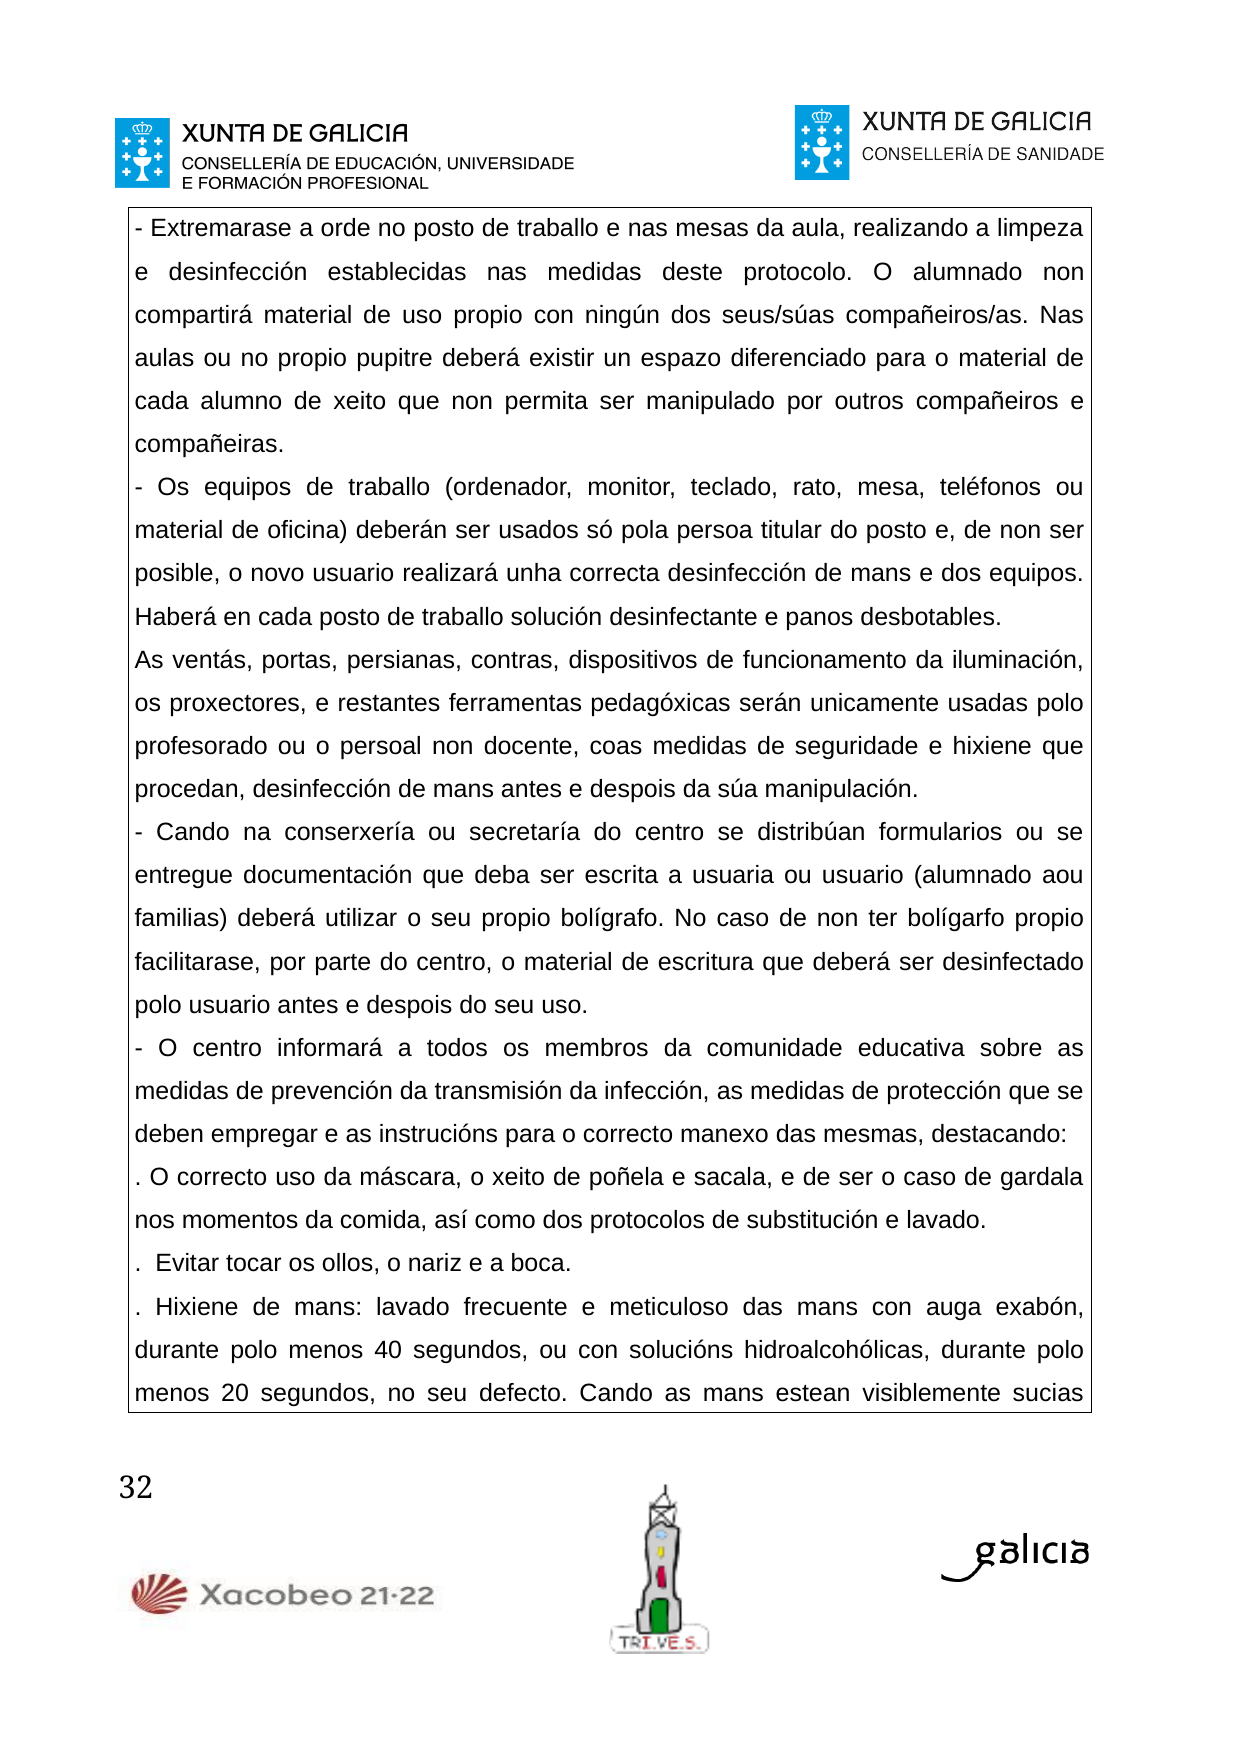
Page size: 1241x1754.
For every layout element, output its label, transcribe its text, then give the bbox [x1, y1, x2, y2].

picture [941, 1533, 1089, 1582]
picture [123, 138, 130, 145]
picture [117, 1508, 449, 1679]
picture [123, 153, 130, 160]
picture [802, 159, 809, 167]
picture [134, 158, 151, 180]
picture [155, 153, 162, 160]
picture [834, 159, 841, 167]
picture [139, 138, 146, 145]
picture [802, 143, 809, 150]
picture [155, 168, 162, 175]
picture [813, 148, 830, 172]
picture [834, 126, 841, 134]
picture [609, 1483, 710, 1654]
picture [115, 118, 574, 189]
picture [834, 143, 841, 150]
picture [155, 138, 162, 144]
picture [139, 148, 146, 155]
picture [850, 105, 1104, 180]
picture [818, 137, 826, 145]
table_cell - Extremarase a orde no posto de traballo e nas mesas da aula, realizando a limpeza e desinfección establecidas nas medidas deste protocolo. O alumnado non compartirá material de uso propio con ningún dos seus/súas compañeiros/as. Nas aulas ou no propio pupitre deberá existir un espazo diferenciado para o material de cada alumno de xeito que non permita ser manipulado por outros compañeiros e compañeiras. - Os equipos de traballo (ordenador, monitor, teclado, rato, mesa, teléfonos ou material de oficina) deberán ser usados só pola persoa titular do posto e, de non ser posible, o novo usuario realizará unha correcta desinfección de mans e dos equipos. Haberá en cada posto de traballo solución desinfectante e panos desbotables. As ventás, portas, persianas, contras, dispositivos de funcionamento da iluminación, os proxectores, e restantes ferramentas pedagóxicas serán unicamente usadas polo profesorado ou o persoal non docente, coas medidas de seguridade e hixiene que procedan, desinfección de mans antes e despois da súa manipulación. - Cando na conserxería ou secretaría do centro se distribúan formularios ou se entregue documentación que deba ser escrita a usuaria ou usuario (alumnado aou familias) deberá utilizar o seu propio bolígrafo. No caso de non ter bolígarfo propio facilitarase, por parte do centro, o material de escritura que deberá ser desinfectado polo usuario antes e despois do seu uso. - O centro informará a todos os membros da comunidade educativa sobre as medidas de prevención da transmisión da infección, as medidas de protección que se deben empregar e as instrucións para o correcto manexo das mesmas, destacando: . O correcto uso da máscara, o xeito de poñela e sacala, e de ser o caso de gardala nos momentos da comida, así como dos protocolos de substitución e lavado. . Evitar tocar os ollos, o nariz e a boca. . Hixiene de mans: lavado frecuente e meticuloso das mans con auga exabón, durante polo menos 40 segundos, ou con solucións hidroalcohólicas, durante polo menos 20 segundos, no seu defecto. Cando as mans estean visiblemente sucias [129, 208, 1091, 1412]
picture [802, 126, 809, 134]
picture [123, 168, 130, 175]
picture [818, 126, 825, 134]
